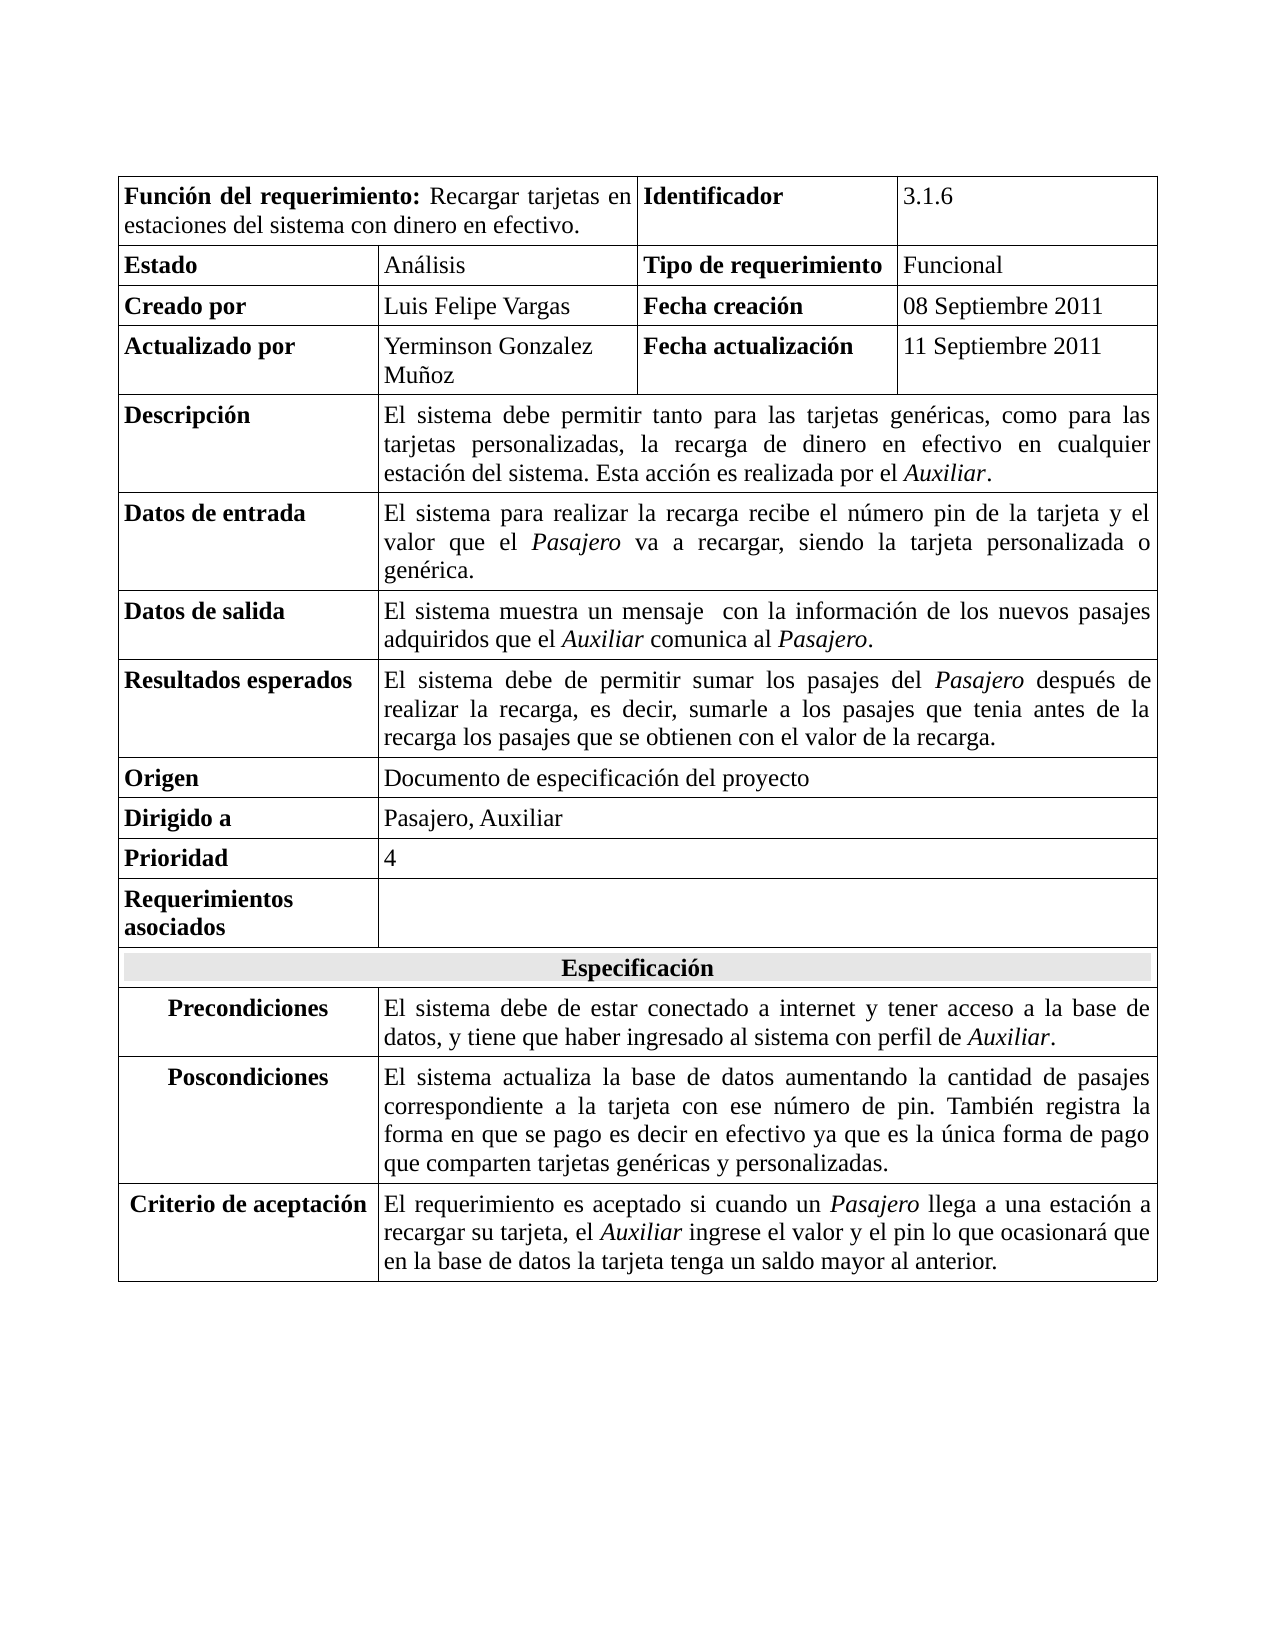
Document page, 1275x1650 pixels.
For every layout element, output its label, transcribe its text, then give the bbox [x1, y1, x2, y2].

table_cell Dirigido a [119, 798, 378, 837]
table_cell Datos de entrada [119, 493, 378, 590]
table_cell Análisis [379, 246, 637, 285]
table_cell 08 Septiembre 2011 [898, 286, 1157, 325]
table_cell Tipo de requerimiento [638, 246, 897, 285]
table_cell Funcional [898, 246, 1157, 285]
table_cell El sistema debe de permitir sumar los pasajes del Pasajero después de realizar la recarga, es decir, sumarle a los pasajes que tenia antes de la recarga los pasajes que se obtienen con el valor de la recarga. [379, 660, 1157, 757]
table_cell El sistema debe permitir tanto para las tarjetas genéricas, como para las tarjetas personalizadas, la recarga de dinero en efectivo en cualquier estación del sistema. Esta acción es realizada por el Auxiliar. [379, 395, 1157, 492]
table_cell Especificación [119, 948, 1157, 987]
table_cell Estado [119, 246, 378, 285]
table_cell Creado por [119, 286, 378, 325]
table_cell Descripción [119, 395, 378, 492]
table_cell Precondiciones [119, 988, 378, 1056]
table_cell 11 Septiembre 2011 [898, 326, 1157, 394]
table_cell Requerimientos asociados [119, 879, 378, 947]
table_cell Fecha actualización [638, 326, 897, 394]
table_cell Origen [119, 758, 378, 797]
table_cell Fecha creación [638, 286, 897, 325]
table_header 3.1.6 [898, 177, 1157, 245]
table_cell Pasajero, Auxiliar [379, 798, 1157, 837]
table_header Función del requerimiento: Recargar tarjetas en estaciones del sistema con dinero en efectivo. [119, 177, 637, 245]
table_header Identificador [638, 177, 897, 245]
table_cell Actualizado por [119, 326, 378, 394]
table_cell [379, 879, 1157, 947]
table_cell Prioridad [119, 839, 378, 878]
table_cell Documento de especificación del proyecto [379, 758, 1157, 797]
table_cell Resultados esperados [119, 660, 378, 757]
table_cell Datos de salida [119, 591, 378, 659]
table_cell El sistema para realizar la recarga recibe el número pin de la tarjeta y el valor que el Pasajero va a recargar, siendo la tarjeta personalizada o genérica. [379, 493, 1157, 590]
table_cell Criterio de aceptación [119, 1184, 378, 1281]
table_cell El sistema debe de estar conectado a internet y tener acceso a la base de datos, y tiene que haber ingresado al sistema con perfil de Auxiliar. [379, 988, 1157, 1056]
table_cell Poscondiciones [119, 1057, 378, 1183]
table_cell Luis Felipe Vargas [379, 286, 637, 325]
table_cell El sistema muestra un mensaje con la información de los nuevos pasajes adquiridos que el Auxiliar comunica al Pasajero. [379, 591, 1157, 659]
table_cell El requerimiento es aceptado si cuando un Pasajero llega a una estación a recargar su tarjeta, el Auxiliar ingrese el valor y el pin lo que ocasionará que en la base de datos la tarjeta tenga un saldo mayor al anterior. [379, 1184, 1157, 1281]
table_cell Yerminson Gonzalez Muñoz [379, 326, 637, 394]
table_cell 4 [379, 839, 1157, 878]
table_cell El sistema actualiza la base de datos aumentando la cantidad de pasajes correspondiente a la tarjeta con ese número de pin. También registra la forma en que se pago es decir en efectivo ya que es la única forma de pago que comparten tarjetas genéricas y personalizadas. [379, 1057, 1157, 1183]
